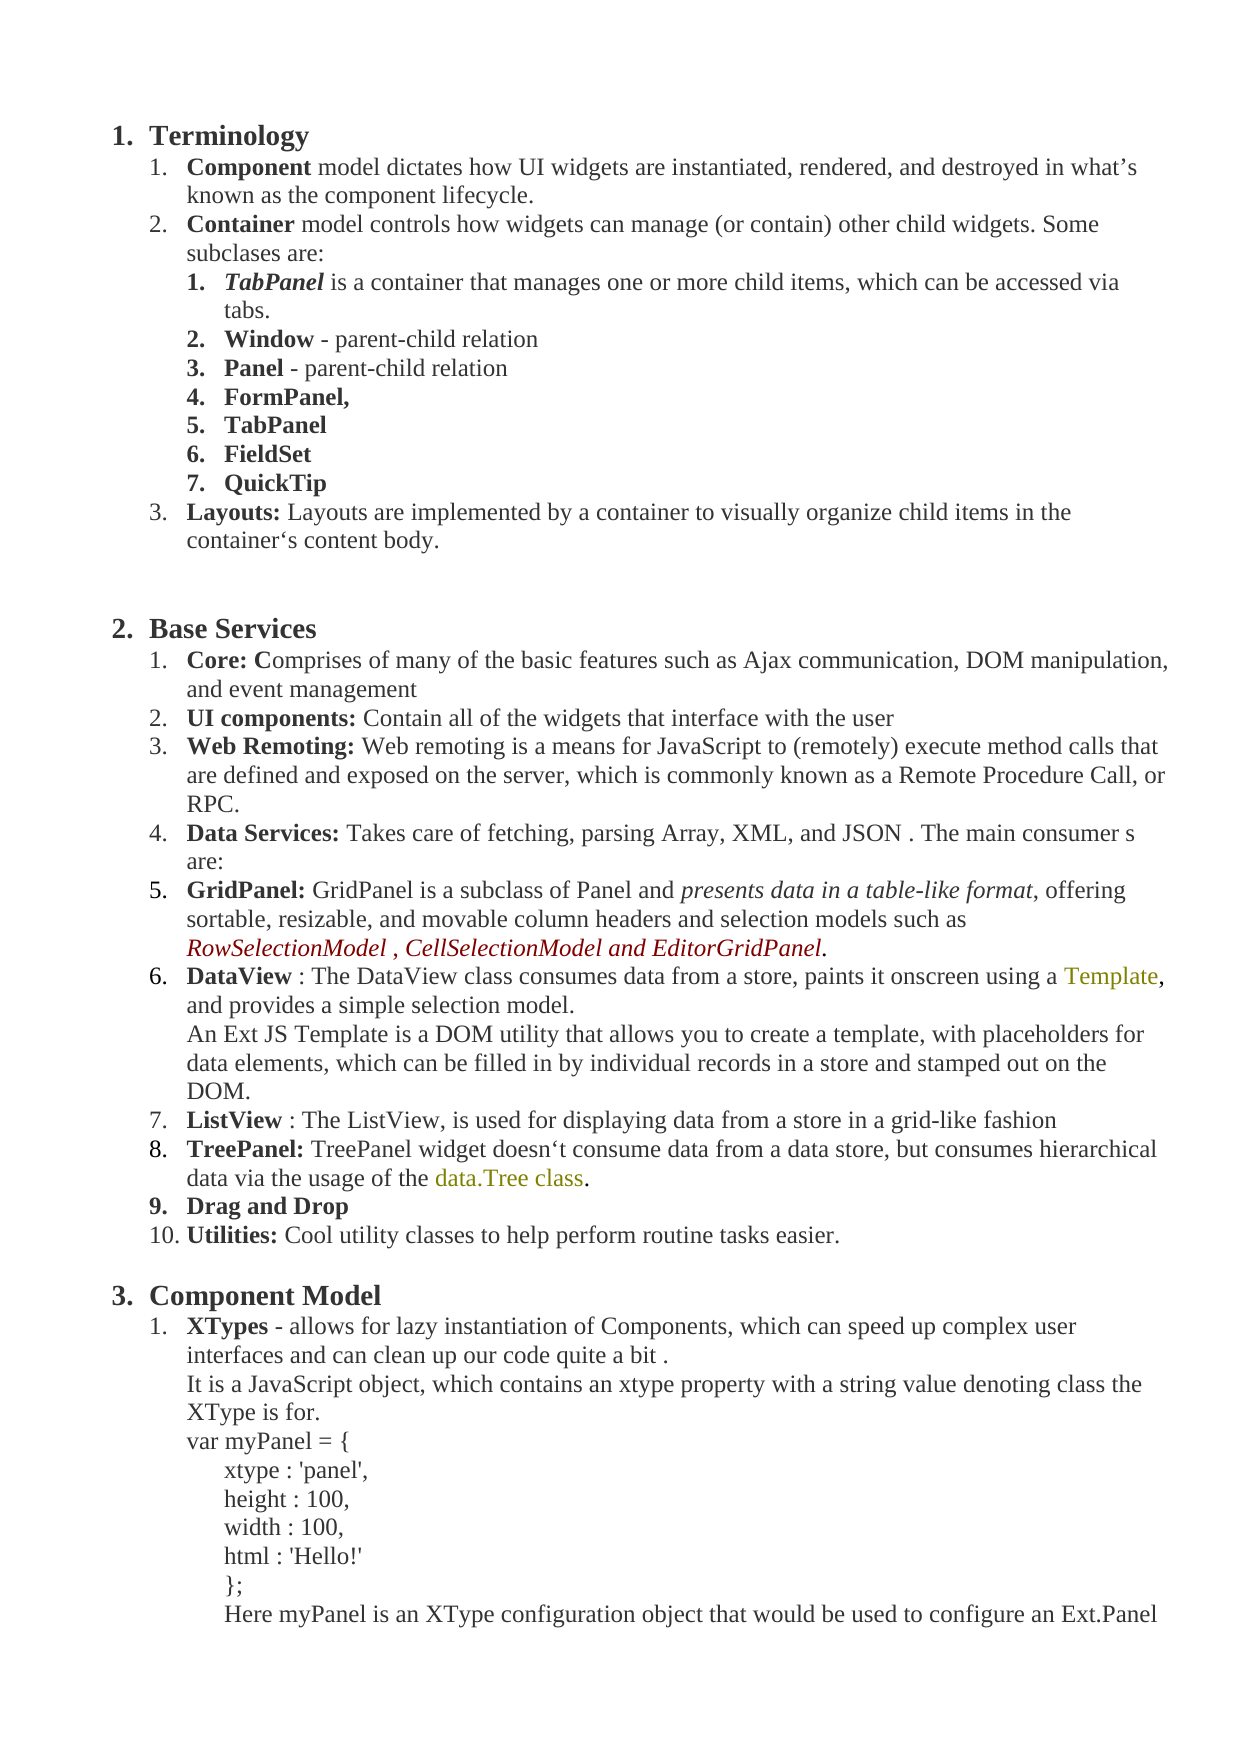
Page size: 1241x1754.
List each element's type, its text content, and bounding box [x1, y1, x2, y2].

list ListView : The ListView, is used for displaying data from a store in a grid-like fashion [149, 1105, 1169, 1134]
list FieldSet [186, 439, 1169, 468]
list Web Remoting: Web remoting is a means for JavaScript to (remotely) execute method calls that are defined and exposed on the server, which is commonly known as a Remote Procedure Call, or RPC. [149, 731, 1169, 818]
list UI components: Contain all of the widgets that interface with the user [149, 703, 1169, 731]
list TabPanel is a container that manages one or more child items, which can be accessed via tabs. [186, 267, 1169, 324]
list XTypes - allows for lazy instantiation of Components, which can speed up complex user interfaces and can clean up our code quite a bit . It is a JavaScript object, which contains an xtype property with a string value denoting class the XType is for. var myPanel = { [149, 1311, 1169, 1455]
list Core: Comprises of many of the basic features such as Ajax communication, DOM manipulation, and event management [149, 645, 1169, 703]
list Base Services [111, 612, 1169, 645]
list Window - parent-child relation [186, 324, 1169, 353]
list FormPanel, [186, 382, 1169, 410]
list DataView : The DataView class consumes data from a store, paints it onscreen using a Template, and provides a simple selection model. An Ext JS Template is a DOM utility that allows you to create a template, with placeholders for data elements, which can be filled in by individual records in a store and stamped out on the DOM. [149, 961, 1169, 1105]
list TabPanel [186, 410, 1169, 439]
list Drag and Drop [149, 1191, 1169, 1220]
list Component model dictates how UI widgets are instantiated, rendered, and destroyed in what’s known as the component lifecycle. [149, 152, 1169, 209]
list Data Services: Takes care of fetching, parsing Array, XML, and JSON . The main consumer s are: [149, 818, 1169, 875]
list GridPanel: GridPanel is a subclass of Panel and presents data in a table-like format, offering sortable, resizable, and movable column headers and selection models such as RowSelectionModel , CellSelectionModel and EditorGridPanel. [149, 875, 1169, 961]
list QuickTip [186, 468, 1169, 497]
list TreePanel: TreePanel widget doesn‘t consume data from a data store, but consumes hierarchical data via the usage of the data.Tree class. [149, 1134, 1169, 1191]
list Utilities: Cool utility classes to help perform routine tasks easier. [149, 1220, 1169, 1278]
list Component Model [111, 1278, 1169, 1311]
list Layouts: Layouts are implemented by a container to visually organize child items in the container‘s content body. [149, 497, 1169, 554]
list Panel - parent-child relation [186, 353, 1169, 382]
list xtype : 'panel', height : 100, width : 100, html : 'Hello!' }; Here myPanel is an XType configuration object that would be used to configure an Ext.Panel [186, 1455, 1169, 1627]
list Container model controls how widgets can manage (or contain) other child widgets. Some subclases are: [149, 209, 1169, 267]
list Terminology [111, 118, 1169, 152]
